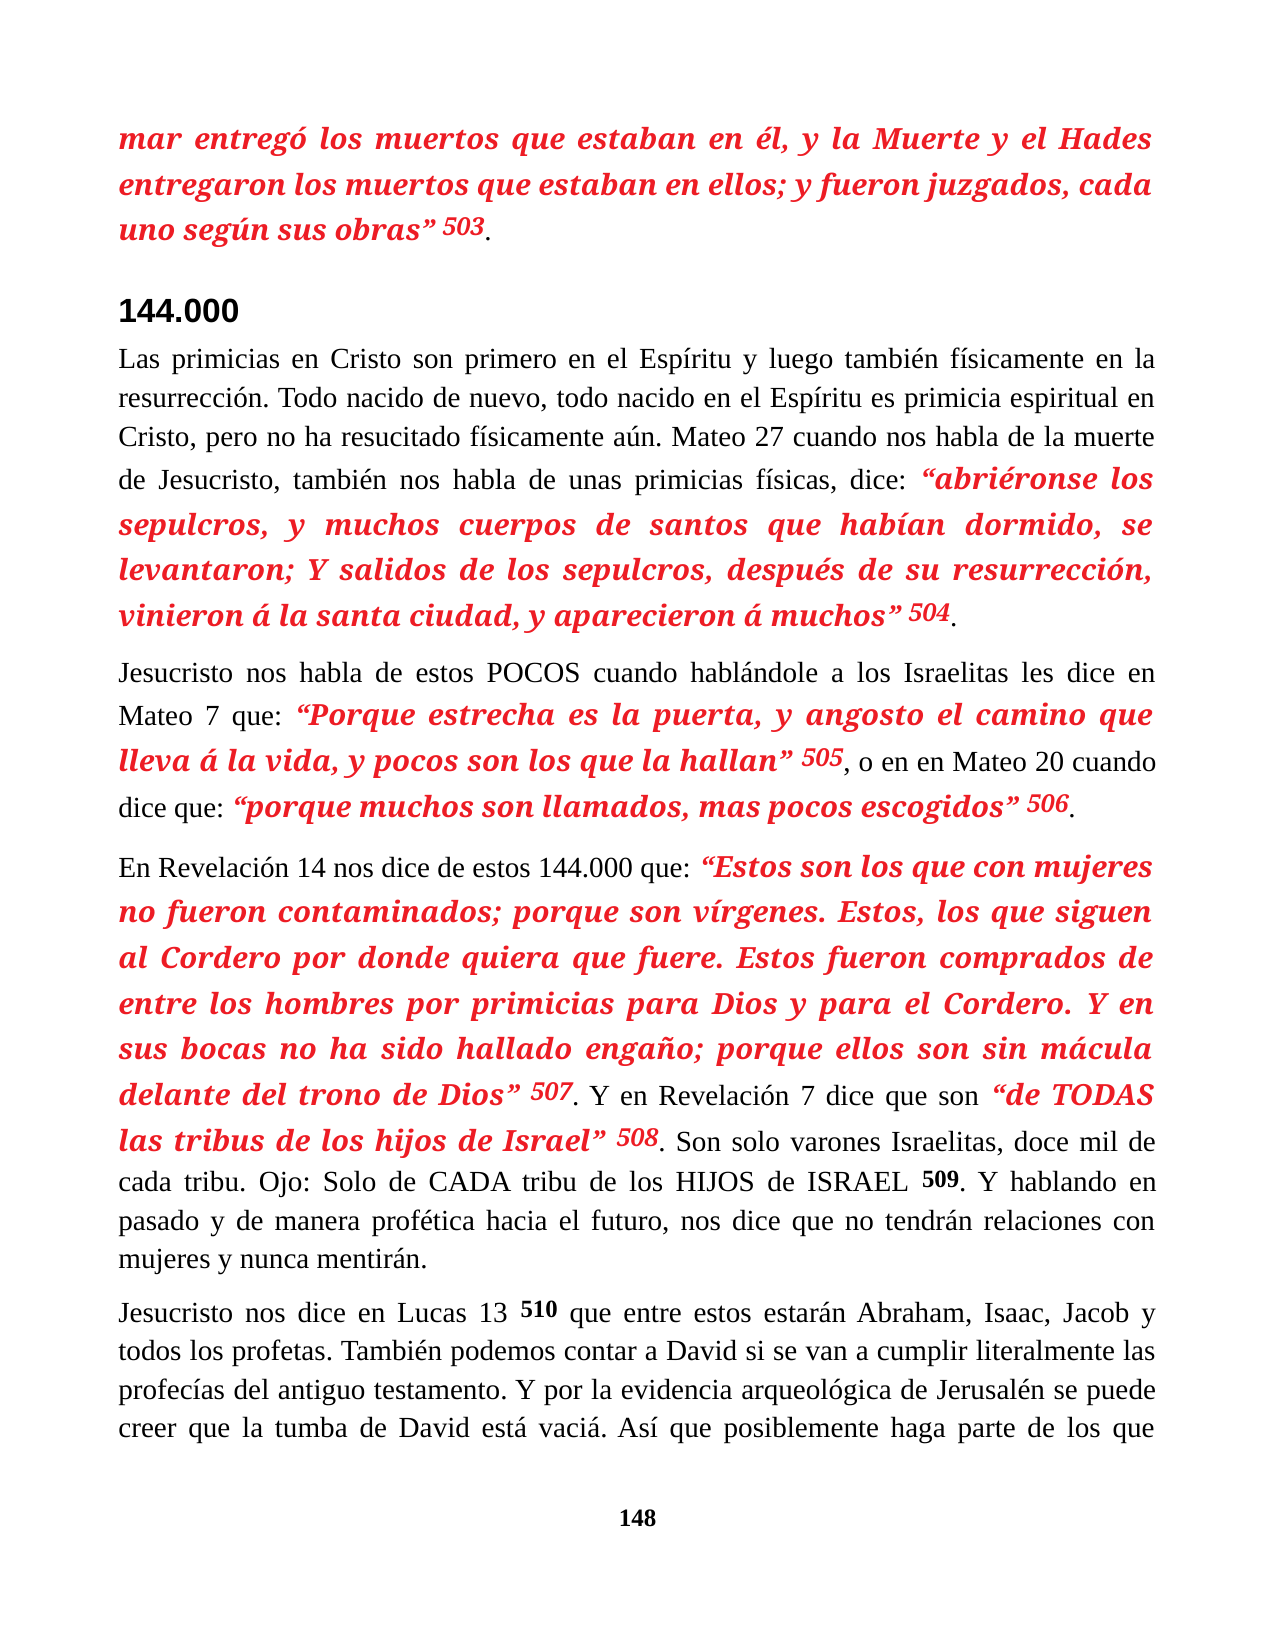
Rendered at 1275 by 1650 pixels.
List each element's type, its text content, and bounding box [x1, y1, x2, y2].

text Jesucristo nos dice en Lucas 13 que entre estos estarán Abraham, Isaac, Jacob y todos los profetas. También podemos contar a David si se van a cumplir literalmente las profecías del antiguo testamento. Y por la evidencia arqueológica de Jerusalén se puede creer que la tumba de David está vaciá. Así que posiblemente haga parte de los que [118, 1295, 1157, 1444]
text mar entregó los muertos que estaban en él, y la Muerte y el Hades entregaron los muertos que estaban en ellos; y fueron juzgados, cada uno según sus obras” . [118, 118, 1157, 249]
text En Revelación 14 nos dice de estos 144.000 que: “Estos son los que con mujeres no fueron contaminados; porque son vírgenes. Estos, los que siguen al Cordero por donde quiera que fuere. Estos fueron comprados de entre los hombres por primicias para Dios y para el Cordero. Y en sus bocas no ha sido hallado engaño; porque ellos son sin mácula delante del trono de Dios” . Y en Revelación 7 dice que son “de TODAS las tribus de los hijos de Israel” . Son solo varones Israelitas, doce mil de cada tribu. Ojo: Solo de CADA tribu de los HIJOS de ISRAEL . Y hablando en pasado y de manera profética hacia el futuro, nos dice que no tendrán relaciones con mujeres y nunca mentirán. [118, 846, 1157, 1275]
subtitle 144.000 [118, 290, 1157, 329]
text Jesucristo nos habla de estos POCOS cuando hablándole a los Israelitas les dice en Mateo 7 que: “Porque estrecha es la puerta, y angosto el camino que lleva á la vida, y pocos son los que la hallan” , o en en Mateo 20 cuando dice que: “porque muchos son llamados, mas pocos escogidos” . [118, 655, 1157, 826]
text Las primicias en Cristo son primero en el Espíritu y luego también físicamente en la resurrección. Todo nacido de nuevo, todo nacido en el Espíritu es primicia espiritual en Cristo, pero no ha resucitado físicamente aún. Mateo 27 cuando nos habla de la muerte de Jesucristo, también nos habla de unas primicias físicas, dice: “abriéronse los sepulcros, y muchos cuerpos de santos que habían dormido, se levantaron; Y salidos de los sepulcros, después de su resurrección, vinieron á la santa ciudad, y aparecieron á muchos” . [118, 342, 1157, 635]
